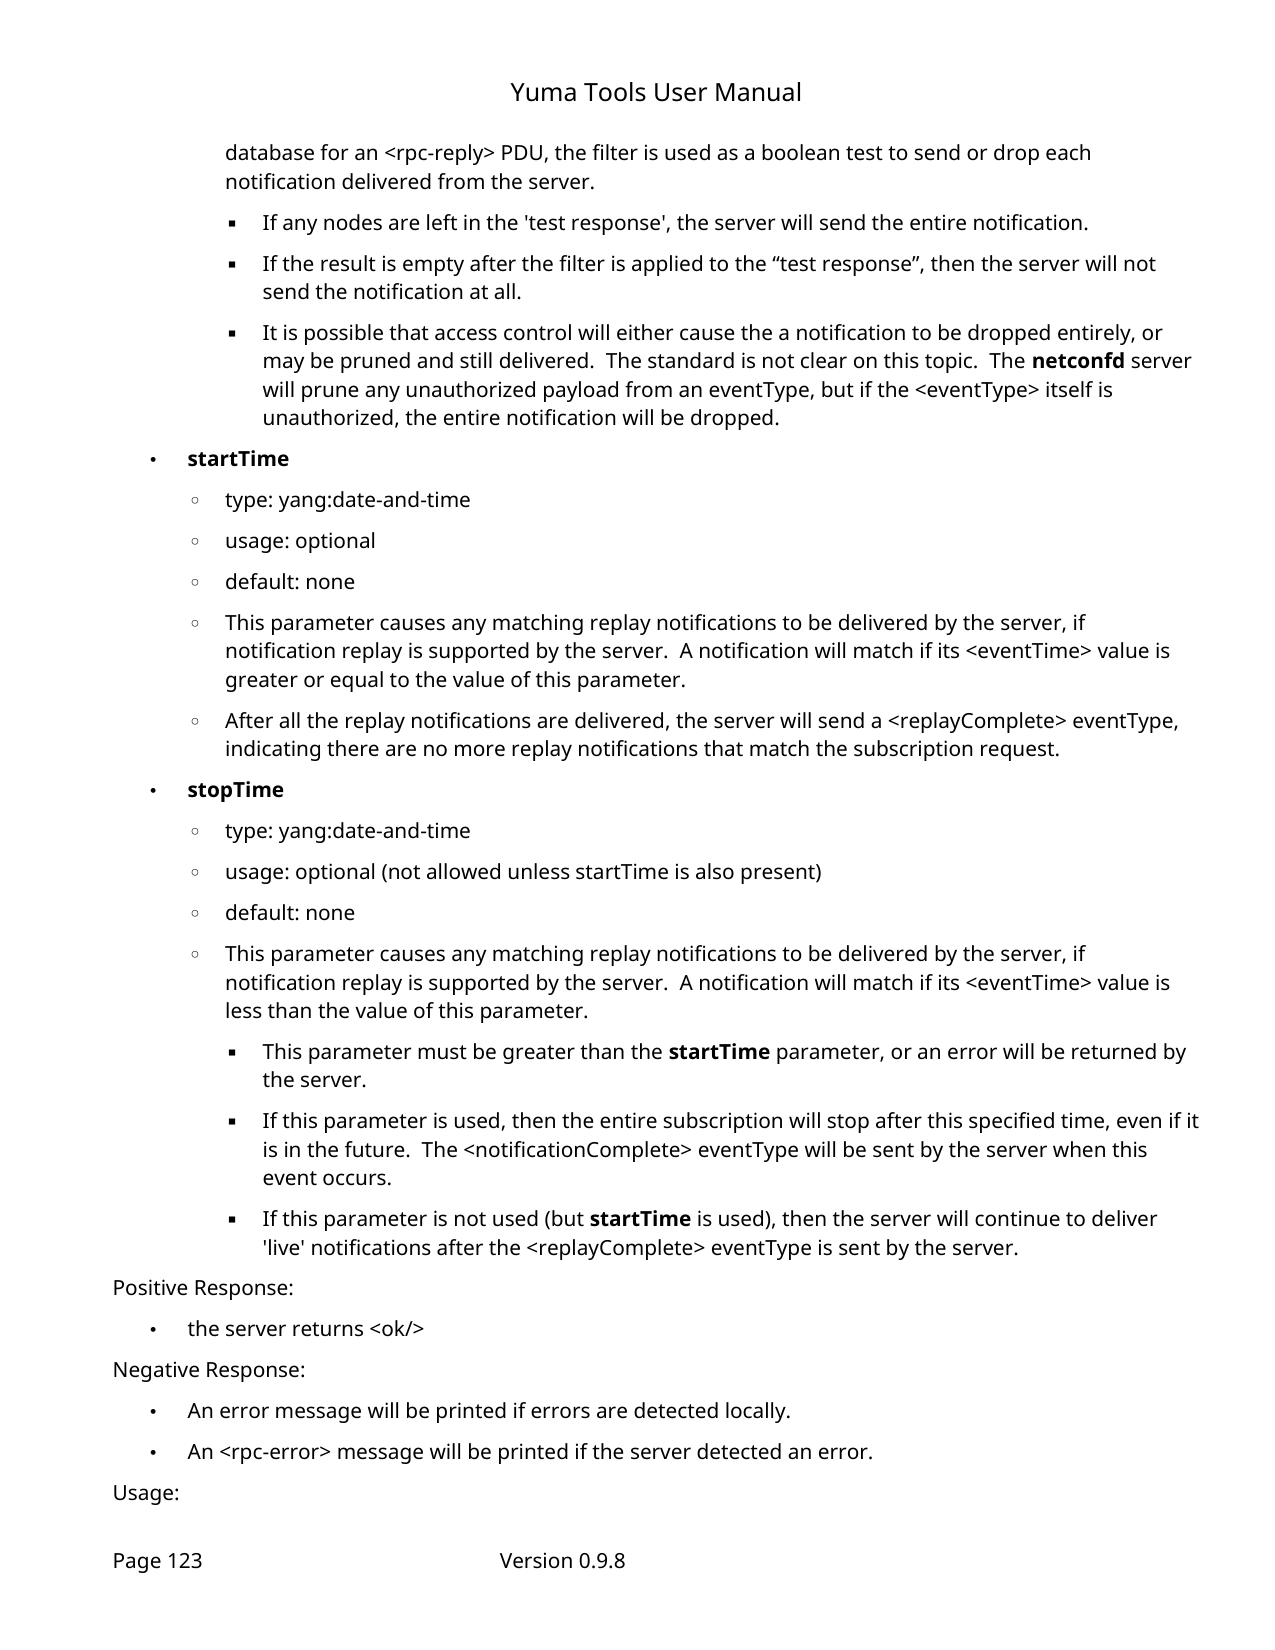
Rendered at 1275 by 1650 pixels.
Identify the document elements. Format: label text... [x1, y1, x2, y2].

list This parameter causes any matching replay notifications to be delivered by the server, if notification replay is supported by the server. A notification will match if its <eventTime> value is greater or equal to the value of this parameter. [187, 608, 1200, 693]
list If this parameter is used, then the entire subscription will stop after this specified time, even if it is in the future. The <notificationComplete> eventType will be sent by the server when this event occurs. [225, 1106, 1200, 1192]
text Usage: [112, 1478, 1200, 1507]
list If any nodes are left in the 'test response', the server will send the entire notification. [225, 208, 1200, 236]
list startTime [150, 444, 1200, 473]
text Positive Response: [112, 1273, 1200, 1302]
list usage: optional (not allowed unless startTime is also present) [187, 857, 1200, 886]
text Negative Response: [112, 1355, 1200, 1384]
list This parameter must be greater than the startTime parameter, or an error will be returned by the server. [225, 1037, 1200, 1094]
list default: none [187, 898, 1200, 927]
list type: yang:date-and-time [187, 485, 1200, 514]
list An error message will be printed if errors are detected locally. [150, 1396, 1200, 1425]
list the server returns <ok/> [150, 1314, 1200, 1343]
list database for an <rpc-reply> PDU, the filter is used as a boolean test to send or drop each notification delivered from the server. [187, 138, 1200, 195]
list After all the replay notifications are delivered, the server will send a <replayComplete> eventType, indicating there are no more replay notifications that match the subscription request. [187, 706, 1200, 763]
list default: none [187, 567, 1200, 596]
list type: yang:date-and-time [187, 816, 1200, 845]
list An <rpc-error> message will be printed if the server detected an error. [150, 1437, 1200, 1466]
list This parameter causes any matching replay notifications to be delivered by the server, if notification replay is supported by the server. A notification will match if its <eventTime> value is less than the value of this parameter. [187, 939, 1200, 1024]
list usage: optional [187, 526, 1200, 555]
list It is possible that access control will either cause the a notification to be dropped entirely, or may be pruned and still delivered. The standard is not clear on this topic. The netconfd server will prune any unauthorized payload from an eventType, but if the <eventType> itself is unauthorized, the entire notification will be dropped. [225, 318, 1200, 432]
list stopTime [150, 775, 1200, 804]
list If this parameter is not used (but startTime is used), then the server will continue to deliver 'live' notifications after the <replayComplete> eventType is sent by the server. [225, 1204, 1200, 1261]
list If the result is empty after the filter is applied to the “test response”, then the server will not send the notification at all. [225, 249, 1200, 306]
